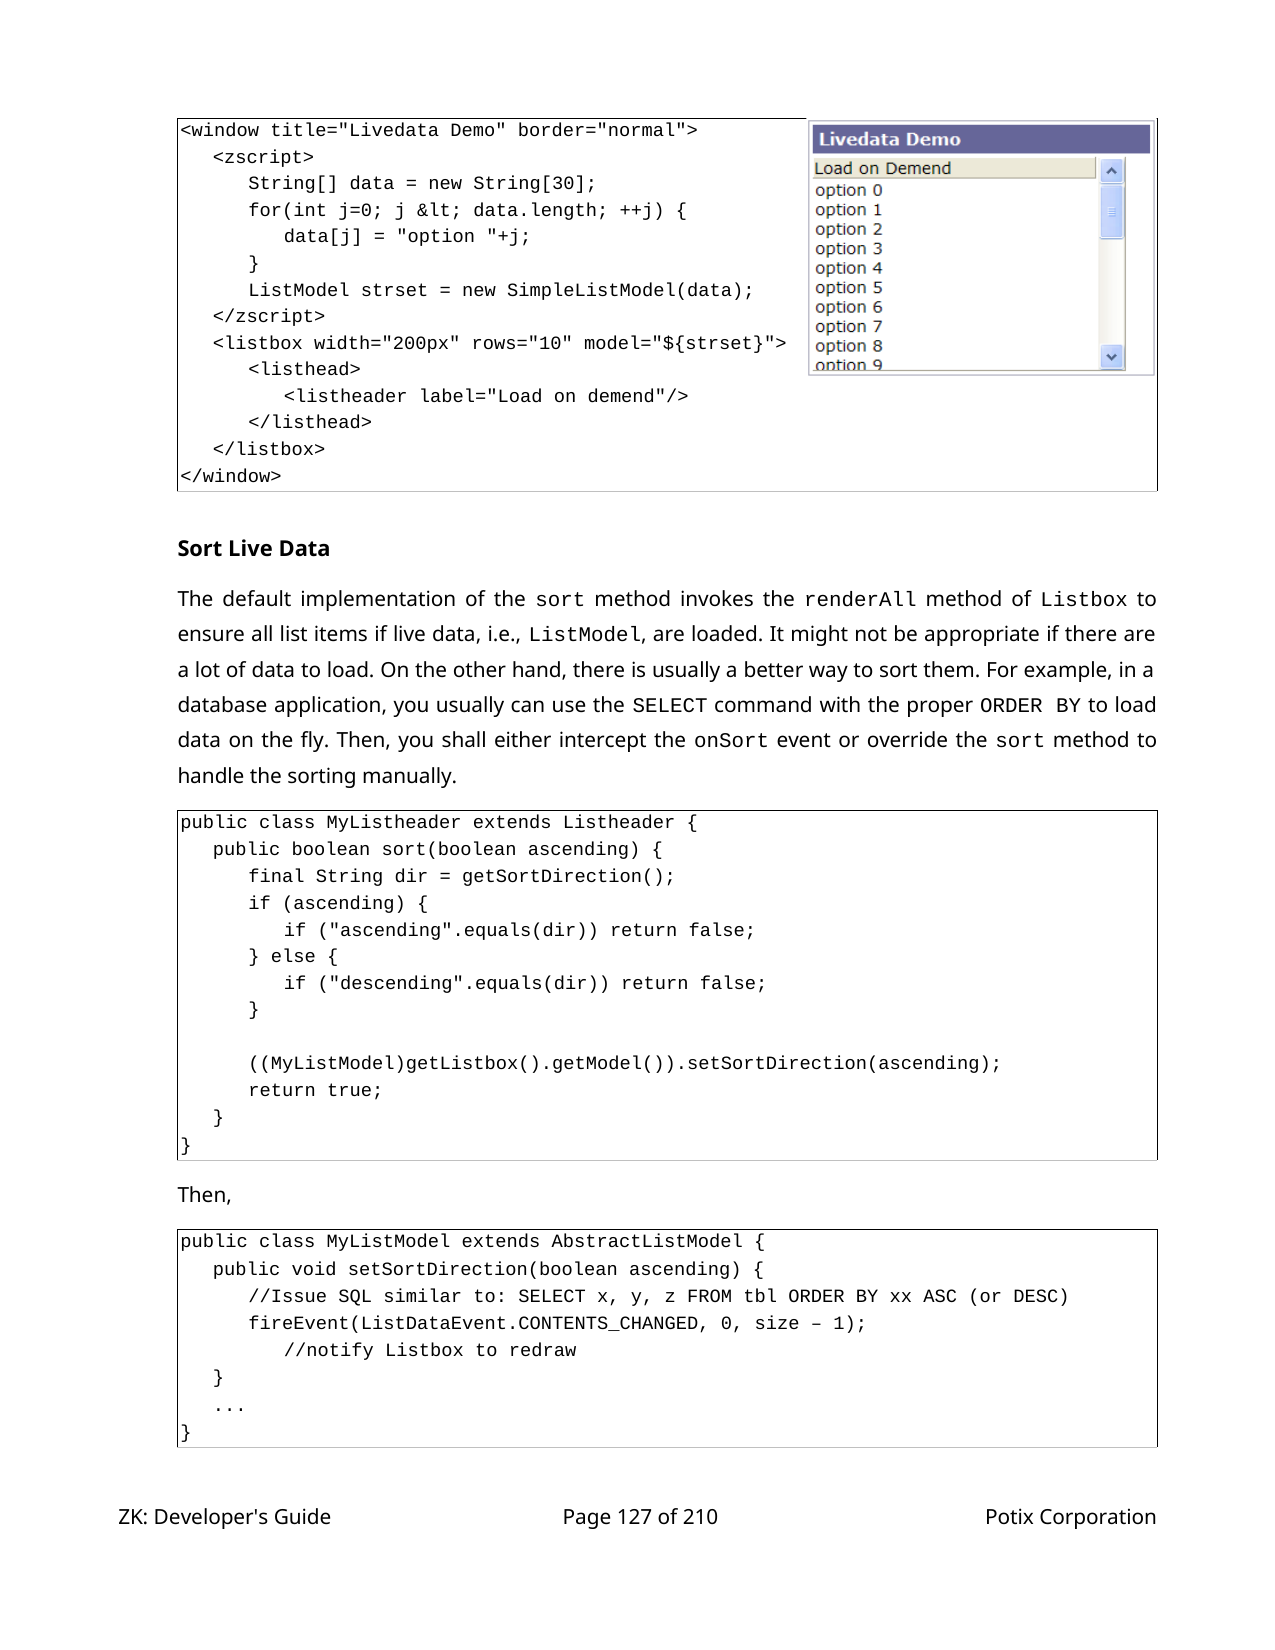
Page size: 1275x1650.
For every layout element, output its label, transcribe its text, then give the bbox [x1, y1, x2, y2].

text fireEvent(ListDataEvent.CONTENTS_CHANGED, 0, size – 1); [178, 1311, 1157, 1335]
text Then, [177, 1180, 1157, 1209]
text return true; [178, 1078, 1157, 1102]
text public class MyListModel extends AbstractListModel { [178, 1230, 1157, 1253]
text //notify Listbox to redraw [178, 1338, 1157, 1362]
text ... [178, 1392, 1157, 1417]
text public class MyListheader extends Listheader { [178, 811, 1157, 834]
text ((MyListModel)getListbox().getModel()).setSortDirection(ascending); [178, 1051, 1157, 1075]
text public boolean sort(boolean ascending) { [178, 837, 1157, 861]
text <window title="Livedata Demo" border="normal"> <zscript> String[] data = new String[30]; for(int j=0; j &lt; data.length; ++j) { data[j] = "option "+j; } ListModel strset = new SimpleListModel(data); </zscript> <listbox width="200px" rows="10" model="${strset}"> <listhead> <listheader label="Load on demend"/> </listhead> </listbox> </window> [178, 119, 1157, 491]
text } [178, 1419, 1157, 1447]
picture [806, 118, 1157, 378]
subtitle Sort Live Data [177, 533, 1157, 563]
text } [178, 1365, 1157, 1389]
text public void setSortDirection(boolean ascending) { [178, 1256, 1157, 1281]
text } [178, 1105, 1157, 1129]
text //Issue SQL similar to: SELECT x, y, z FROM tbl ORDER BY xx ASC (or DESC) [178, 1284, 1157, 1308]
text The default implementation of the sort method invokes the renderAll method of Listbox to ensure all list items if live data, i.e., ListModel, are loaded. It might not be appropriate if there are a lot of data to load. On the other hand, there is usually a better way to sort them. For example, in a database application, you usually can use the SELECT command with the proper ORDER BY to load data on the fly. Then, you shall either intercept the onSort event or override the sort method to handle the sorting manually. [177, 584, 1157, 789]
text } [178, 1132, 1157, 1160]
text final String dir = getSortDirection(); if (ascending) { if ("ascending".equals(dir)) return false; } else { if ("descending".equals(dir)) return false; } [178, 864, 1157, 1048]
